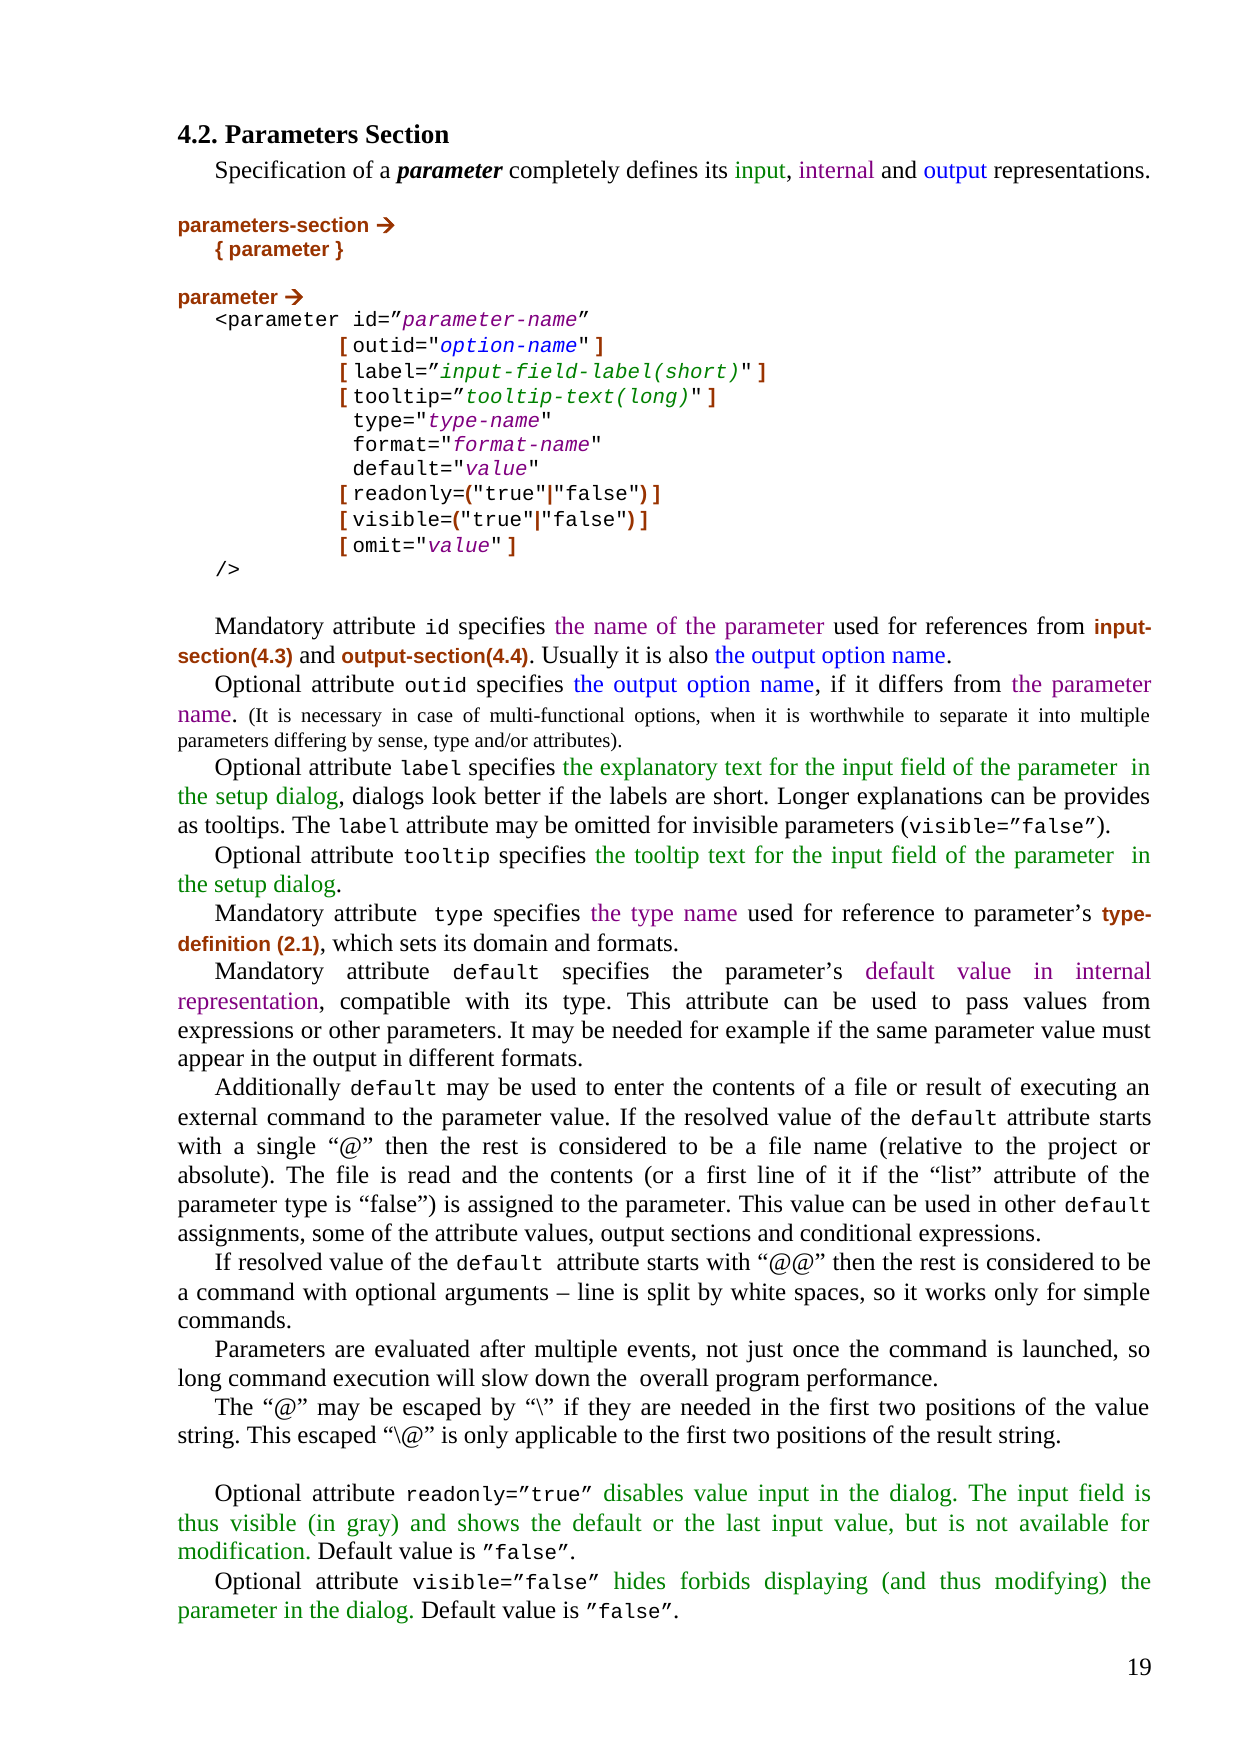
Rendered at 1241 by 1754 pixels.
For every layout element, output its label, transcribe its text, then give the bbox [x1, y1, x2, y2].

text { parameter } [177, 237, 1152, 261]
text parameters-section  [177, 213, 1152, 237]
text Optional attribute label specifies the explanatory text for the input field of the parameter in the setup dialog, dialogs look better if the labels are short. Longer explanations can be provides as tooltips. The label attribute may be omitted for invisible parameters (visible=”false”). [177, 752, 1152, 840]
text Specification of a parameter completely defines its input, internal and output representations. [177, 156, 1152, 184]
text Optional attribute readonly=”true” disables value input in the dialog. The input field is thus visible (in gray) and shows the default or the last input value, but is not available for modification. Default value is ”false”. [177, 1478, 1152, 1566]
text The “@” may be escaped by “\” if they are needed in the first two positions of the value string. This escaped “\@” is only applicable to the first two positions of the result string. [177, 1392, 1152, 1449]
subtitle 4.2. Parameters Section [177, 118, 1152, 149]
text If resolved value of the default attribute starts with “@@” then the rest is considered to be a command with optional arguments – line is split by white spaces, so it works only for simple commands. [177, 1247, 1152, 1334]
text [ label=”input-field-label(short)" ] [177, 358, 1152, 384]
text Parameters are evaluated after multiple events, not just once the command is launched, so long command execution will slow down the overall program performance. [177, 1334, 1152, 1392]
text type="type-name" [177, 410, 1152, 434]
text Mandatory attribute id specifies the name of the parameter used for references from input-section(4.3) and output-section(4.4). Usually it is also the output option name. [177, 611, 1152, 669]
text format="format-name" [177, 434, 1152, 457]
text [ readonly=("true"|"false") ] [177, 481, 1152, 507]
text <parameter id=”parameter-name” [177, 309, 1152, 333]
text parameter  [177, 285, 1152, 309]
text Optional attribute tooltip specifies the tooltip text for the input field of the parameter in the setup dialog. [177, 840, 1152, 898]
text Additionally default may be used to enter the contents of a file or result of executing an external command to the parameter value. If the resolved value of the default attribute starts with a single “@” then the rest is considered to be a file name (relative to the project or absolute). The file is read and the contents (or a first line of it if the “list” attribute of the parameter type is “false”) is assigned to the parameter. This value can be used in other default assignments, some of the attribute values, output sections and conditional expressions. [177, 1072, 1152, 1247]
text Mandatory attribute type specifies the type name used for reference to parameter’s type-definition (2.1), which sets its domain and formats. [177, 898, 1152, 956]
text Optional attribute outid specifies the output option name, if it differs from the parameter name. (It is necessary in case of multi-functional options, when it is worthwhile to separate it into multiple parameters differing by sense, type and/or attributes). [177, 669, 1152, 752]
text default="value" [177, 457, 1152, 481]
text Optional attribute visible=”false” hides forbids displaying (and thus modifying) the parameter in the dialog. Default value is ”false”. [177, 1566, 1152, 1625]
text [ omit="value" ] [177, 533, 1152, 559]
text [ tooltip=”tooltip-text(long)" ] [177, 384, 1152, 410]
text Mandatory attribute default specifies the parameter’s default value in internal representation, compatible with its type. This attribute can be used to pass values from expressions or other parameters. It may be needed for example if the same parameter value must appear in the output in different formats. [177, 956, 1152, 1072]
text /> [177, 559, 1152, 582]
text [ outid="option-name" ] [177, 333, 1152, 358]
text [ visible=("true"|"false") ] [177, 507, 1152, 533]
